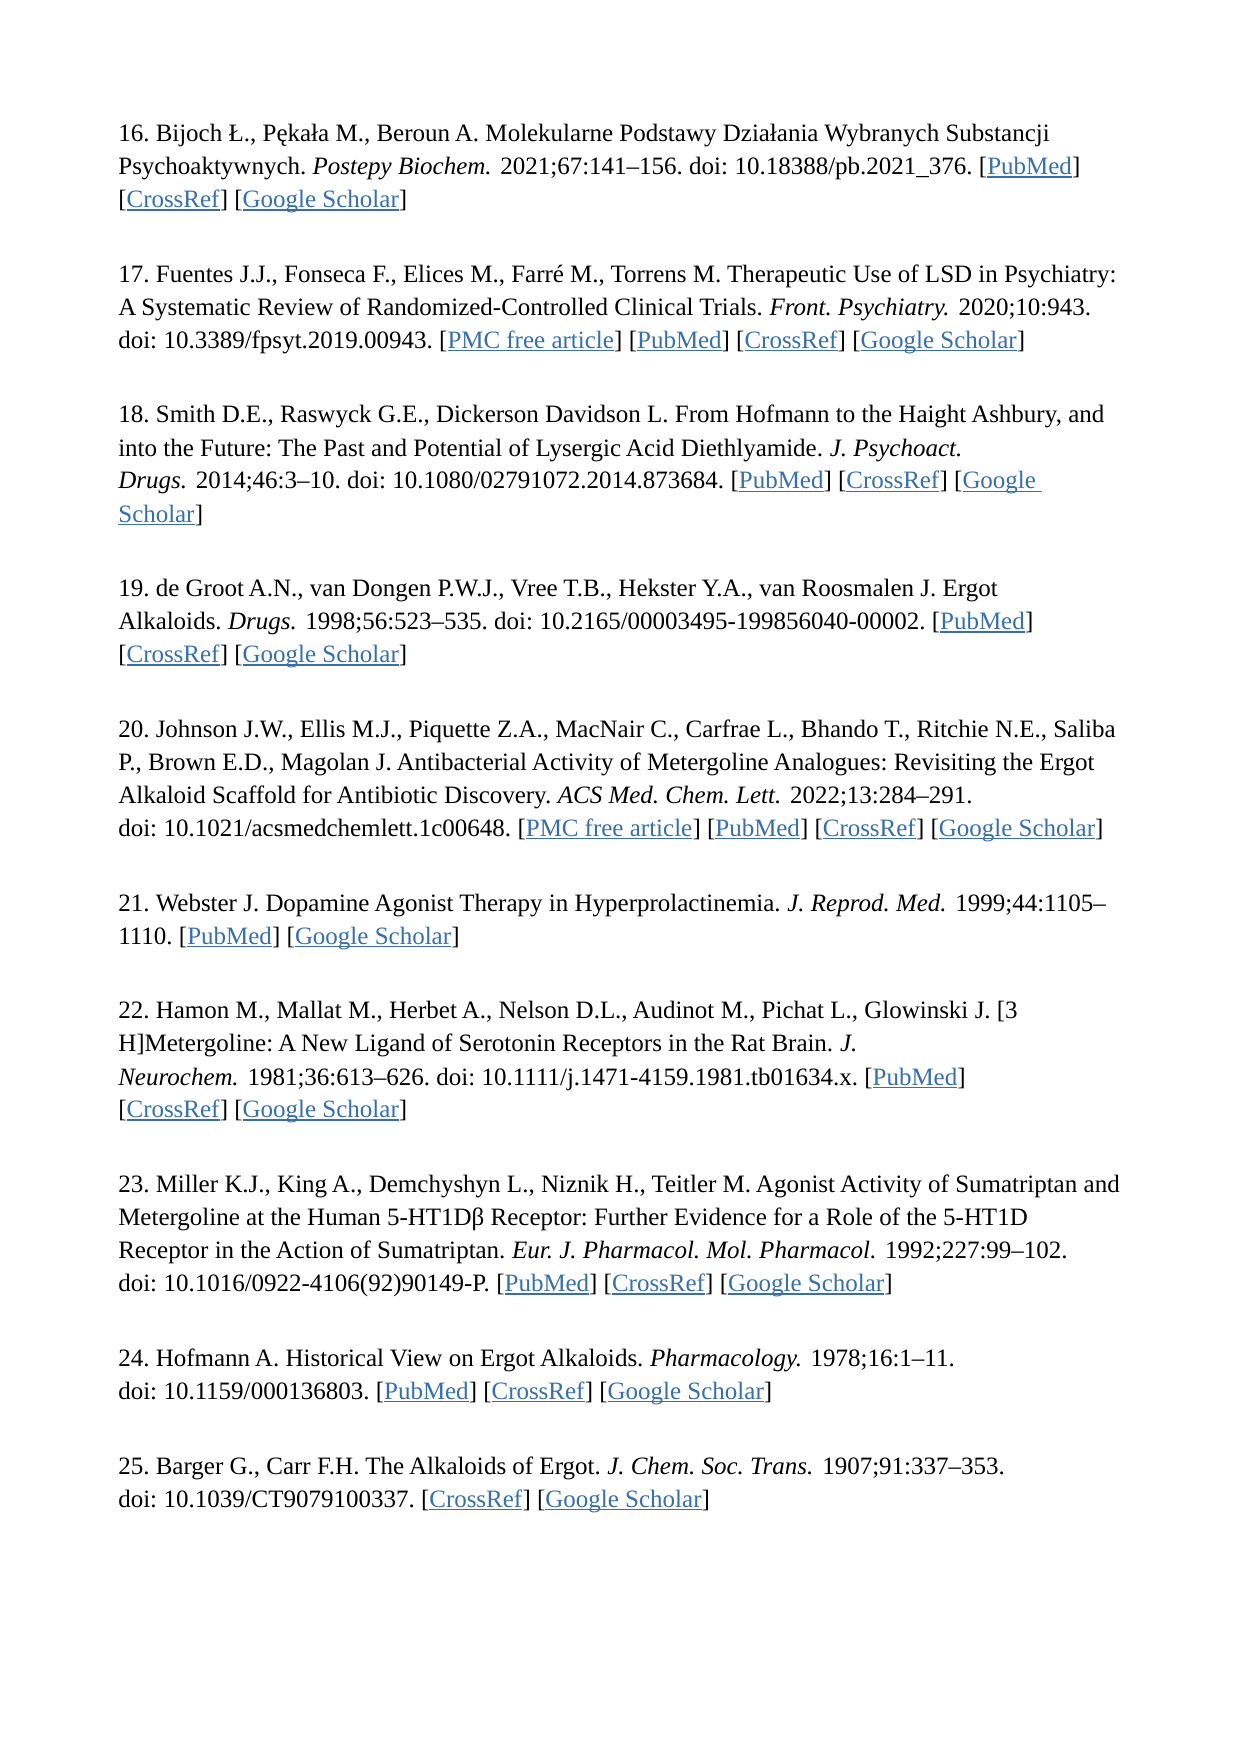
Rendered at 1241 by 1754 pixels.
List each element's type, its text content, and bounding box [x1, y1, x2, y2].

text 21. Webster J. Dopamine Agonist Therapy in Hyperprolactinemia. J. Reprod. Med. 1999;44:1105–1110. [PubMed] [Google Scholar] [118, 888, 1122, 949]
text 20. Johnson J.W., Ellis M.J., Piquette Z.A., MacNair C., Carfrae L., Bhando T., Ritchie N.E., Saliba P., Brown E.D., Magolan J. Antibacterial Activity of Metergoline Analogues: Revisiting the Ergot Alkaloid Scaffold for Antibiotic Discovery. ACS Med. Chem. Lett. 2022;13:284–291. doi: 10.1021/acsmedchemlett.1c00648. [PMC free article] [PubMed] [CrossRef] [Google Scholar] [118, 714, 1122, 842]
text 17. Fuentes J.J., Fonseca F., Elices M., Farré M., Torrens M. Therapeutic Use of LSD in Psychiatry: A Systematic Review of Randomized-Controlled Clinical Trials. Front. Psychiatry. 2020;10:943. doi: 10.3389/fpsyt.2019.00943. [PMC free article] [PubMed] [CrossRef] [Google Scholar] [118, 259, 1122, 354]
text 23. Miller K.J., King A., Demchyshyn L., Niznik H., Teitler M. Agonist Activity of Sumatriptan and Metergoline at the Human 5-HT1Dβ Receptor: Further Evidence for a Role of the 5-HT1D Receptor in the Action of Sumatriptan. Eur. J. Pharmacol. Mol. Pharmacol. 1992;227:99–102. doi: 10.1016/0922-4106(92)90149-P. [PubMed] [CrossRef] [Google Scholar] [118, 1169, 1122, 1297]
text 22. Hamon M., Mallat M., Herbet A., Nelson D.L., Audinot M., Pichat L., Glowinski J. [3 H]Metergoline: A New Ligand of Serotonin Receptors in the Rat Brain. J. Neurochem. 1981;36:613–626. doi: 10.1111/j.1471-4159.1981.tb01634.x. [PubMed] [CrossRef] [Google Scholar] [118, 996, 1122, 1123]
text 25. Barger G., Carr F.H. The Alkaloids of Ergot. J. Chem. Soc. Trans. 1907;91:337–353. doi: 10.1039/CT9079100337. [CrossRef] [Google Scholar] [118, 1451, 1122, 1512]
text 19. de Groot A.N., van Dongen P.W.J., Vree T.B., Hekster Y.A., van Roosmalen J. Ergot Alkaloids. Drugs. 1998;56:523–535. doi: 10.2165/00003495-199856040-00002. [PubMed] [CrossRef] [Google Scholar] [118, 573, 1122, 668]
text 24. Hofmann A. Historical View on Ergot Alkaloids. Pharmacology. 1978;16:1–11. doi: 10.1159/000136803. [PubMed] [CrossRef] [Google Scholar] [118, 1343, 1122, 1405]
text 16. Bijoch Ł., Pękała M., Beroun A. Molekularne Podstawy Działania Wybranych Substancji Psychoaktywnych. Postepy Biochem. 2021;67:141–156. doi: 10.18388/pb.2021_376. [PubMed] [CrossRef] [Google Scholar] [118, 118, 1122, 213]
text 18. Smith D.E., Raswyck G.E., Dickerson Davidson L. From Hofmann to the Haight Ashbury, and into the Future: The Past and Potential of Lysergic Acid Diethlyamide. J. Psychoact. Drugs. 2014;46:3–10. doi: 10.1080/02791072.2014.873684. [PubMed] [CrossRef] [Google Scholar] [118, 399, 1122, 527]
